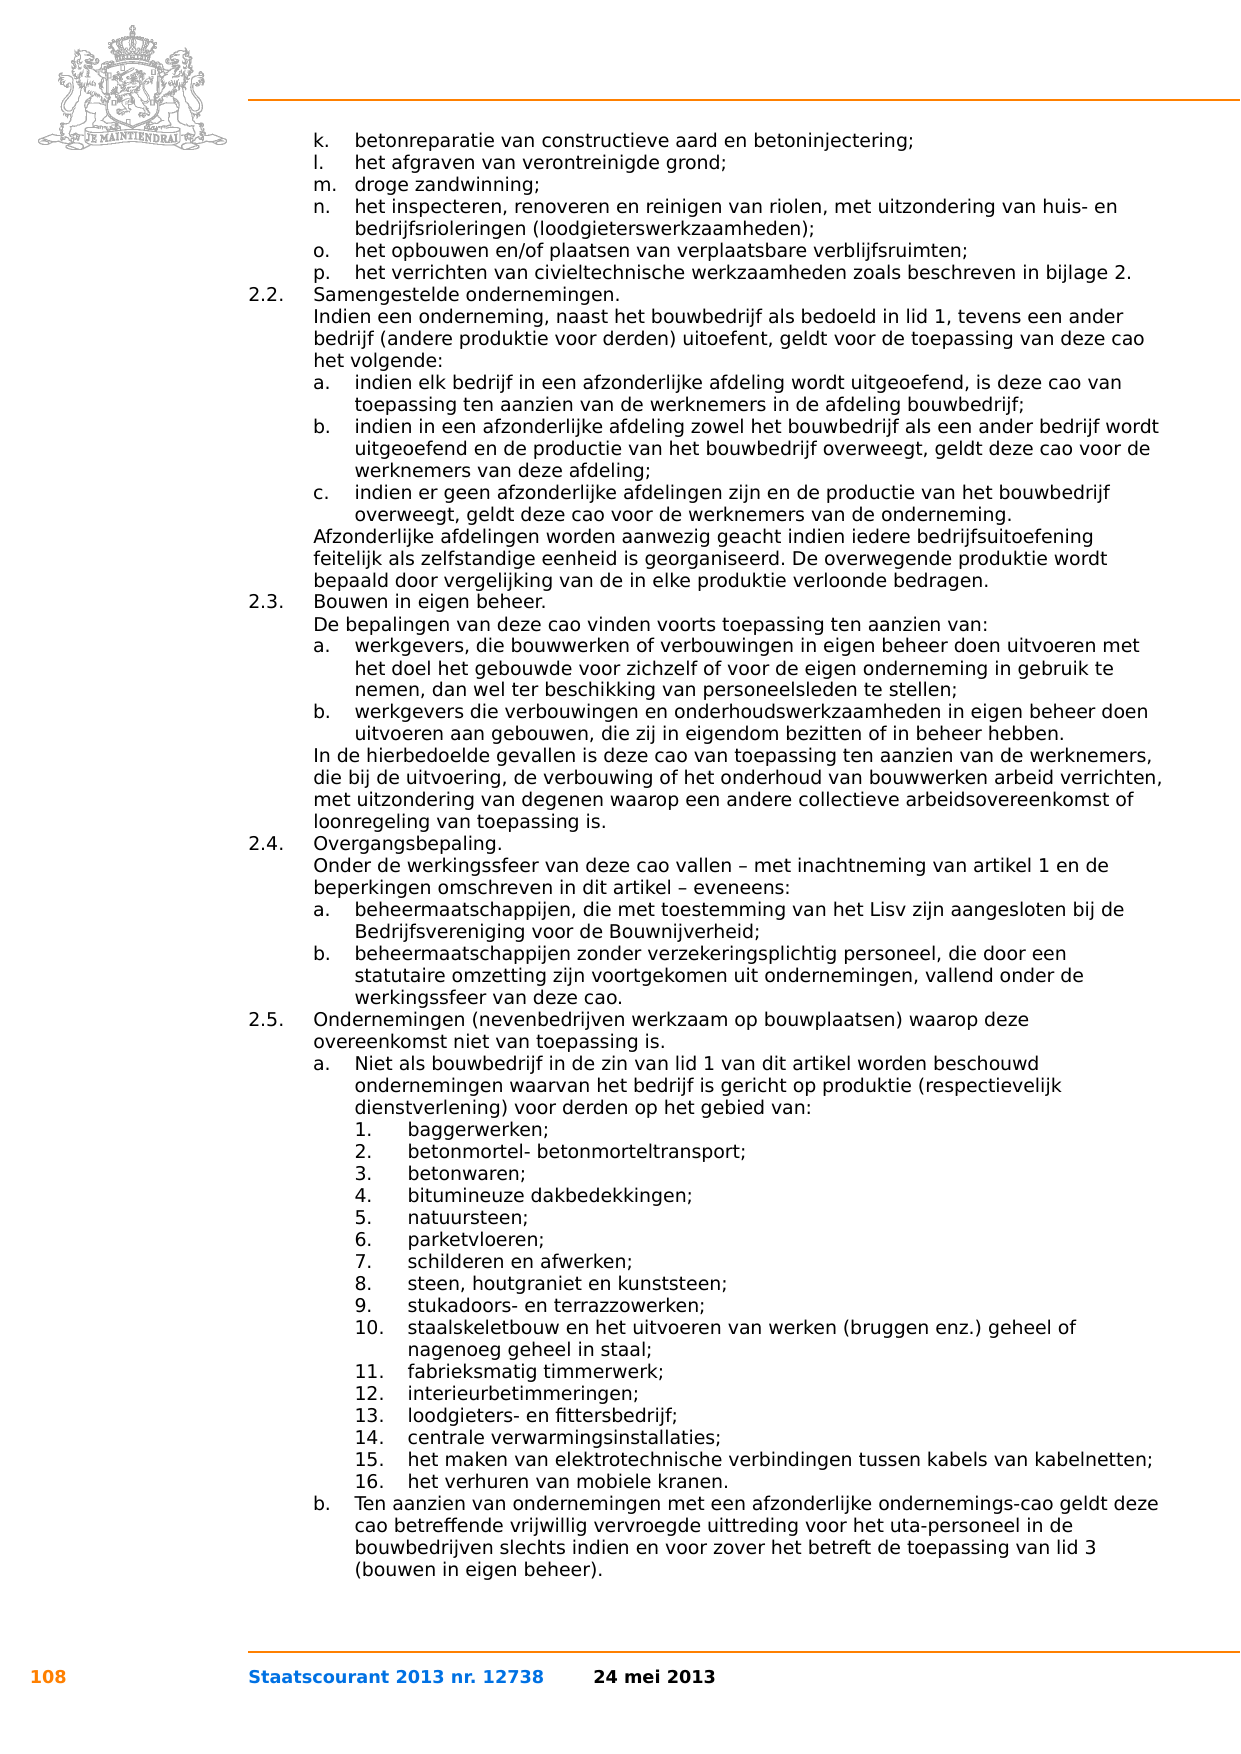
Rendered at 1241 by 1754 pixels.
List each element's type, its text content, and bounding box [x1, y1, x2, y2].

text 10. staalskeletbouw en het uitvoeren van werken (bruggen enz.) geheel of nagenoeg geheel in staal; [354, 1317, 1163, 1361]
text 9. stukadoors- en terrazzowerken; [354, 1295, 1163, 1317]
text 2.5. Ondernemingen (nevenbedrijven werkzaam op bouwplaatsen) waarop deze overeenkomst niet van toepassing is. [248, 1009, 1163, 1053]
text Indien een onderneming, naast het bouwbedrijf als bedoeld in lid 1, tevens een ander bedrijf (andere produktie voor derden) uitoefent, geldt voor de toepassing van deze cao het volgende: [313, 306, 1163, 372]
text 2.4. Overgangsbepaling. [248, 833, 1163, 855]
text 5. natuursteen; [354, 1207, 1163, 1229]
text o. het opbouwen en/of plaatsen van verplaatsbare verblijfsruimten; [313, 240, 1163, 262]
text 2.2. Samengestelde ondernemingen. [248, 284, 1163, 306]
text b. werkgevers die verbouwingen en onderhoudswerkzaamheden in eigen beheer doen uitvoeren aan gebouwen, die zij in eigendom bezitten of in beheer hebben. [313, 701, 1163, 745]
text 12. interieurbetimmeringen; [354, 1383, 1163, 1405]
text Onder de werkingssfeer van deze cao vallen – met inachtneming van artikel 1 en de beperkingen omschreven in dit artikel – eveneens: [313, 855, 1163, 899]
picture [38, 25, 227, 150]
text n. het inspecteren, renoveren en reinigen van riolen, met uitzondering van huis- en bedrijfsrioleringen (loodgieterswerkzaamheden); [313, 196, 1163, 240]
text 11. fabrieksmatig timmerwerk; [354, 1361, 1163, 1383]
text 7. schilderen en afwerken; [354, 1251, 1163, 1273]
text 8. steen, houtgraniet en kunststeen; [354, 1273, 1163, 1295]
text 2. betonmortel- betonmorteltransport; [354, 1141, 1163, 1163]
text In de hierbedoelde gevallen is deze cao van toepassing ten aanzien van de werknemers, die bij de uitvoering, de verbouwing of het onderhoud van bouwwerken arbeid verrichten, met uitzondering van degenen waarop een andere collectieve arbeidsovereenkomst of loonregeling van toepassing is. [313, 745, 1163, 833]
text 16. het verhuren van mobiele kranen. [354, 1471, 1163, 1493]
text p. het verrichten van civieltechnische werkzaamheden zoals beschreven in bijlage 2. [313, 262, 1163, 284]
text 3. betonwaren; [354, 1163, 1163, 1185]
text b. beheermaatschappijen zonder verzekeringsplichtig personeel, die door een statutaire omzetting zijn voortgekomen uit ondernemingen, vallend onder de werkingssfeer van deze cao. [313, 943, 1163, 1009]
text a. werkgevers, die bouwwerken of verbouwingen in eigen beheer doen uitvoeren met het doel het gebouwde voor zichzelf of voor de eigen onderneming in gebruik te nemen, dan wel ter beschikking van personeelsleden te stellen; [313, 635, 1163, 701]
text b. indien in een afzonderlijke afdeling zowel het bouwbedrijf als een ander bedrijf wordt uitgeoefend en de productie van het bouwbedrijf overweegt, geldt deze cao voor de werknemers van deze afdeling; [313, 416, 1163, 482]
text 14. centrale verwarmingsinstallaties; [354, 1427, 1163, 1449]
text m. droge zandwinning; [313, 174, 1163, 196]
text Afzonderlijke afdelingen worden aanwezig geacht indien iedere bedrijfsuitoefening feitelijk als zelfstandige eenheid is georganiseerd. De overwegende produktie wordt bepaald door vergelijking van de in elke produktie verloonde bedragen. [313, 526, 1163, 591]
text a. beheermaatschappijen, die met toestemming van het Lisv zijn aangesloten bij de Bedrijfsvereniging voor de Bouwnijverheid; [313, 899, 1163, 943]
text b. Ten aanzien van ondernemingen met een afzonderlijke ondernemings-cao geldt deze cao betreffende vrijwillig vervroegde uittreding voor het uta-personeel in de bouwbedrijven slechts indien en voor zover het betreft de toepassing van lid 3 (bouwen in eigen beheer). [313, 1493, 1163, 1581]
text 1. baggerwerken; [354, 1119, 1163, 1141]
text 15. het maken van elektrotechnische verbindingen tussen kabels van kabelnetten; [354, 1449, 1163, 1471]
text 6. parketvloeren; [354, 1229, 1163, 1251]
text 2.3. Bouwen in eigen beheer. [248, 591, 1163, 613]
text 4. bitumineuze dakbedekkingen; [354, 1185, 1163, 1207]
text a. indien elk bedrijf in een afzonderlijke afdeling wordt uitgeoefend, is deze cao van toepassing ten aanzien van de werknemers in de afdeling bouwbedrijf; [313, 372, 1163, 416]
text a. Niet als bouwbedrijf in de zin van lid 1 van dit artikel worden beschouwd ondernemingen waarvan het bedrijf is gericht op produktie (respectievelijk dienstverlening) voor derden op het gebied van: [313, 1053, 1163, 1119]
text De bepalingen van deze cao vinden voorts toepassing ten aanzien van: [313, 613, 1163, 635]
text 13. loodgieters- en fittersbedrijf; [354, 1405, 1163, 1427]
text l. het afgraven van verontreinigde grond; [313, 152, 1163, 174]
text c. indien er geen afzonderlijke afdelingen zijn en de productie van het bouwbedrijf overweegt, geldt deze cao voor de werknemers van de onderneming. [313, 482, 1163, 526]
text k. betonreparatie van constructieve aard en betoninjectering; [313, 130, 1163, 152]
